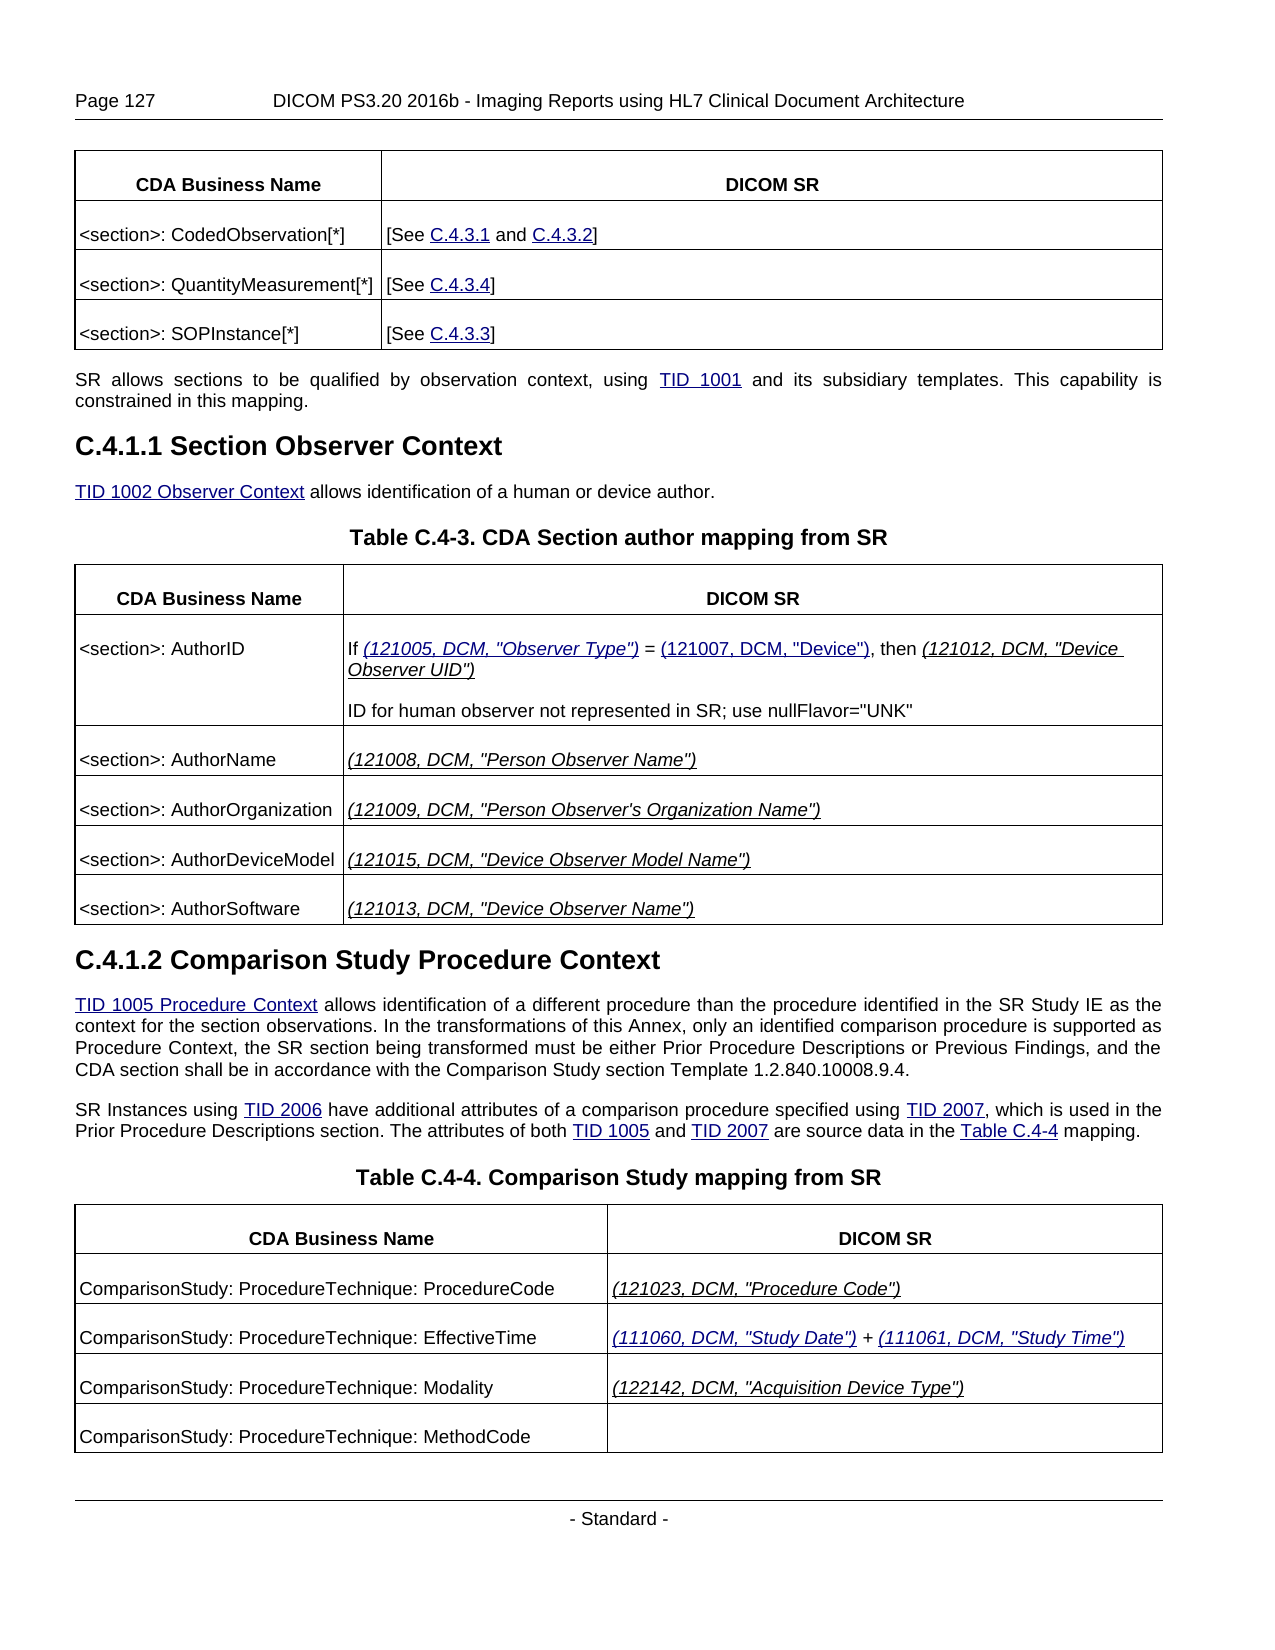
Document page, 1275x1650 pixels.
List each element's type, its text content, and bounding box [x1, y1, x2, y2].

table_cell (121023, DCM, "Procedure Code") [608, 1254, 1162, 1303]
table_cell [608, 1404, 1162, 1452]
text SR allows sections to be qualified by observation context, using TID 1001 and its subsidiary templates. This capability is constrained in this mapping. [75, 368, 1162, 412]
table_cell <section>: AuthorName [76, 726, 343, 775]
table_cell (122142, DCM, "Acquisition Device Type") [608, 1354, 1162, 1402]
table_cell (121013, DCM, "Device Observer Name") [344, 875, 1162, 924]
table_cell If (121005, DCM, "Observer Type") = (121007, DCM, "Device"), then (121012, DCM, "Device Observer UID") ID for human observer not represented in SR; use nullFlavor="UNK" [344, 615, 1162, 725]
table_cell <section>: AuthorSoftware [76, 875, 343, 924]
table_cell <section>: AuthorOrganization [76, 776, 343, 824]
table_header DICOM SR [382, 151, 1162, 200]
table_cell [See C.4.3.4] [382, 250, 1162, 299]
table_cell ComparisonStudy: ProcedureTechnique: ProcedureCode [76, 1254, 607, 1303]
table_cell ComparisonStudy: ProcedureTechnique: MethodCode [76, 1404, 607, 1452]
table_header CDA Business Name [76, 151, 381, 200]
table_cell ComparisonStudy: ProcedureTechnique: EffectiveTime [76, 1304, 607, 1353]
table_header DICOM SR [344, 565, 1162, 613]
table_header CDA Business Name [76, 1205, 607, 1253]
table_cell [See C.4.3.1 and C.4.3.2] [382, 201, 1162, 249]
text TID 1005 Procedure Context allows identification of a different procedure than the procedure identified in the SR Study IE as the context for the section observations. In the transformations of this Annex, only an identified comparison procedure is supported as Procedure Context, the SR section being transformed must be either Prior Procedure Descriptions or Previous Findings, and the CDA section shall be in accordance with the Comparison Study section Template 1.2.840.10008.9.4. [75, 994, 1162, 1080]
table_cell (121015, DCM, "Device Observer Model Name") [344, 826, 1162, 874]
table_cell <section>: QuantityMeasurement[*] [76, 250, 381, 299]
table_cell <section>: AuthorDeviceModel [76, 826, 343, 874]
text C.4.1.2 Comparison Study Procedure Context [75, 944, 1162, 975]
table_cell (111060, DCM, "Study Date") + (111061, DCM, "Study Time") [608, 1304, 1162, 1353]
text SR Instances using TID 2006 have additional attributes of a comparison procedure specified using TID 2007, which is used in the Prior Procedure Descriptions section. The attributes of both TID 1005 and TID 2007 are source data in the Table C.4-4 mapping. [75, 1099, 1162, 1142]
table_header CDA Business Name [76, 565, 343, 613]
text C.4.1.1 Section Observer Context [75, 430, 1162, 462]
table_cell <section>: CodedObservation[*] [76, 201, 381, 249]
table_cell ComparisonStudy: ProcedureTechnique: Modality [76, 1354, 607, 1402]
table_header DICOM SR [608, 1205, 1162, 1253]
table_cell [See C.4.3.3] [382, 300, 1162, 349]
text Table C.4-4. Comparison Study mapping from SR [75, 1164, 1162, 1190]
table_cell <section>: SOPInstance[*] [76, 300, 381, 349]
table_cell <section>: AuthorID [76, 615, 343, 725]
table_cell (121009, DCM, "Person Observer's Organization Name") [344, 776, 1162, 824]
text Table C.4-3. CDA Section author mapping from SR [75, 524, 1162, 550]
text TID 1002 Observer Context allows identification of a human or device author. [75, 480, 1162, 502]
table_cell (121008, DCM, "Person Observer Name") [344, 726, 1162, 775]
